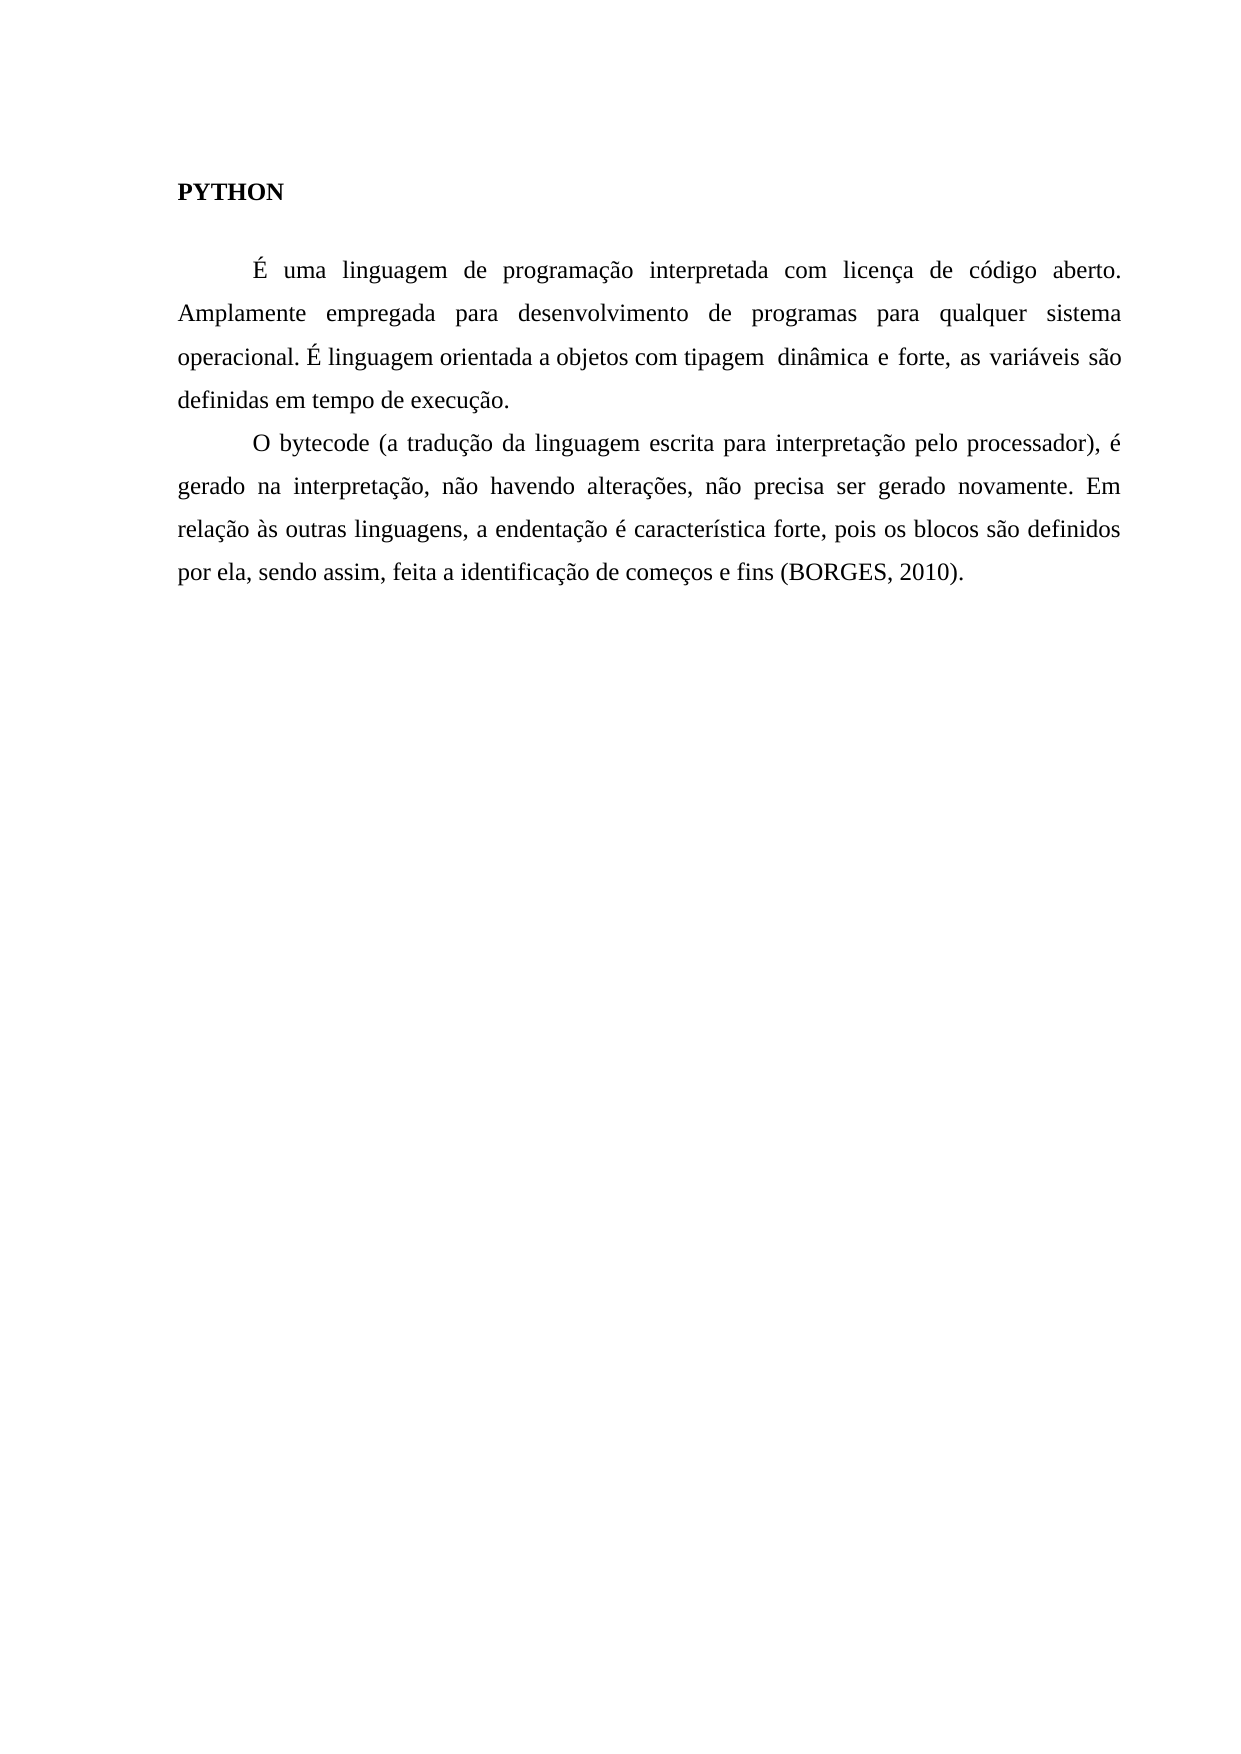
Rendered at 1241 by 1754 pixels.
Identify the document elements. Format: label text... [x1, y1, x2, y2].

subtitle Python [177, 177, 1122, 206]
text O bytecode (a tradução da linguagem escrita para interpretação pelo processador), é gerado na interpretação, não havendo alterações, não precisa ser gerado novamente. Em relação às outras linguagens, a endentação é característica forte, pois os blocos são definidos por ela, sendo assim, feita a identificação de começos e fins (BORGES, 2010). [177, 428, 1122, 586]
text É uma linguagem de programação interpretada com licença de código aberto. Amplamente empregada para desenvolvimento de programas para qualquer sistema operacional. É linguagem orientada a objetos com tipagem dinâmica e forte, as variáveis são definidas em tempo de execução. [177, 255, 1122, 413]
